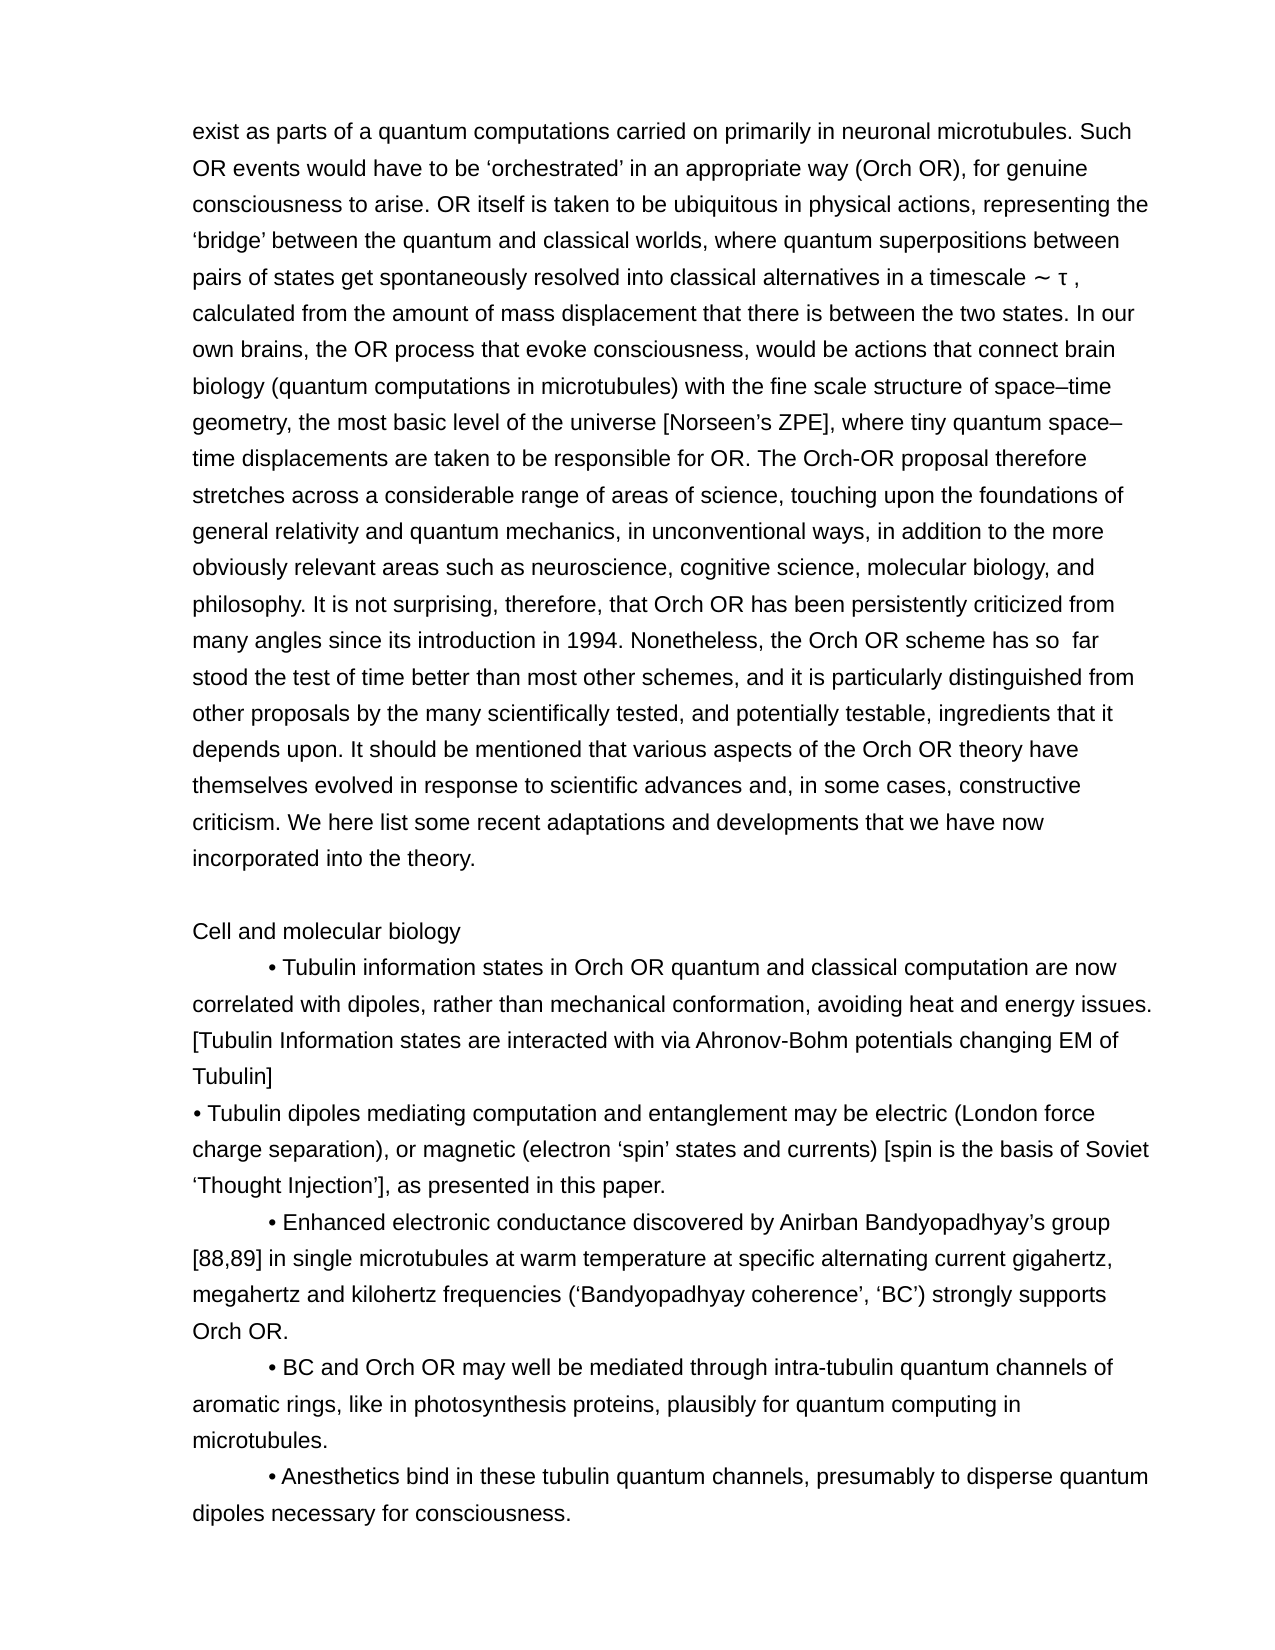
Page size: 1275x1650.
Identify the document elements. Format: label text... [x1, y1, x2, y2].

text exist as parts of a quantum computations carried on primarily in neuronal microtubules. Such OR events would have to be ‘orchestrated’ in an appropriate way (Orch OR), for genuine consciousness to arise. OR itself is taken to be ubiquitous in physical actions, representing the ‘bridge’ between the quantum and classical worlds, where quantum superpositions between pairs of states get spontaneously resolved into classical alternatives in a timescale ∼ τ , calculated from the amount of mass displacement that there is between the two states. In our own brains, the OR process that evoke consciousness, would be actions that connect brain biology (quantum computations in microtubules) with the fine scale structure of space–time geometry, the most basic level of the universe [Norseen’s ZPE], where tiny quantum space–time displacements are taken to be responsible for OR. The Orch-OR proposal therefore stretches across a considerable range of areas of science, touching upon the foundations of general relativity and quantum mechanics, in unconventional ways, in addition to the more obviously relevant areas such as neuroscience, cognitive science, molecular biology, and philosophy. It is not surprising, therefore, that Orch OR has been persistently criticized from many angles since its introduction in 1994. Nonetheless, the Orch OR scheme has so far stood the test of time better than most other schemes, and it is particularly distinguished from other proposals by the many scientifically tested, and potentially testable, ingredients that it depends upon. It should be mentioned that various aspects of the Orch OR theory have themselves evolved in response to scientific advances and, in some cases, constructive criticism. We here list some recent adaptations and developments that we have now incorporated into the theory. [192, 118, 1157, 872]
text • BC and Orch OR may well be mediated through intra-tubulin quantum channels of aromatic rings, like in photosynthesis proteins, plausibly for quantum computing in microtubules. [192, 1354, 1157, 1453]
text • Enhanced electronic conductance discovered by Anirban Bandyopadhyay’s group [88,89] in single microtubules at warm temperature at specific alternating current gigahertz, megahertz and kilohertz frequencies (‘Bandyopadhyay coherence’, ‘BC’) strongly supports Orch OR. [192, 1209, 1157, 1344]
text Cell and molecular biology [192, 918, 1157, 944]
text • Tubulin dipoles mediating computation and entanglement may be electric (London force charge separation), or magnetic (electron ‘spin’ states and currents) [spin is the basis of Soviet ‘Thought Injection’], as presented in this paper. [192, 1100, 1157, 1199]
text • Anesthetics bind in these tubulin quantum channels, presumably to disperse quantum dipoles necessary for consciousness. [192, 1463, 1157, 1526]
text • Tubulin information states in Orch OR quantum and classical computation are now correlated with dipoles, rather than mechanical conformation, avoiding heat and energy issues. [Tubulin Information states are interacted with via Ahronov-Bohm potentials changing EM of Tubulin] [192, 954, 1157, 1090]
